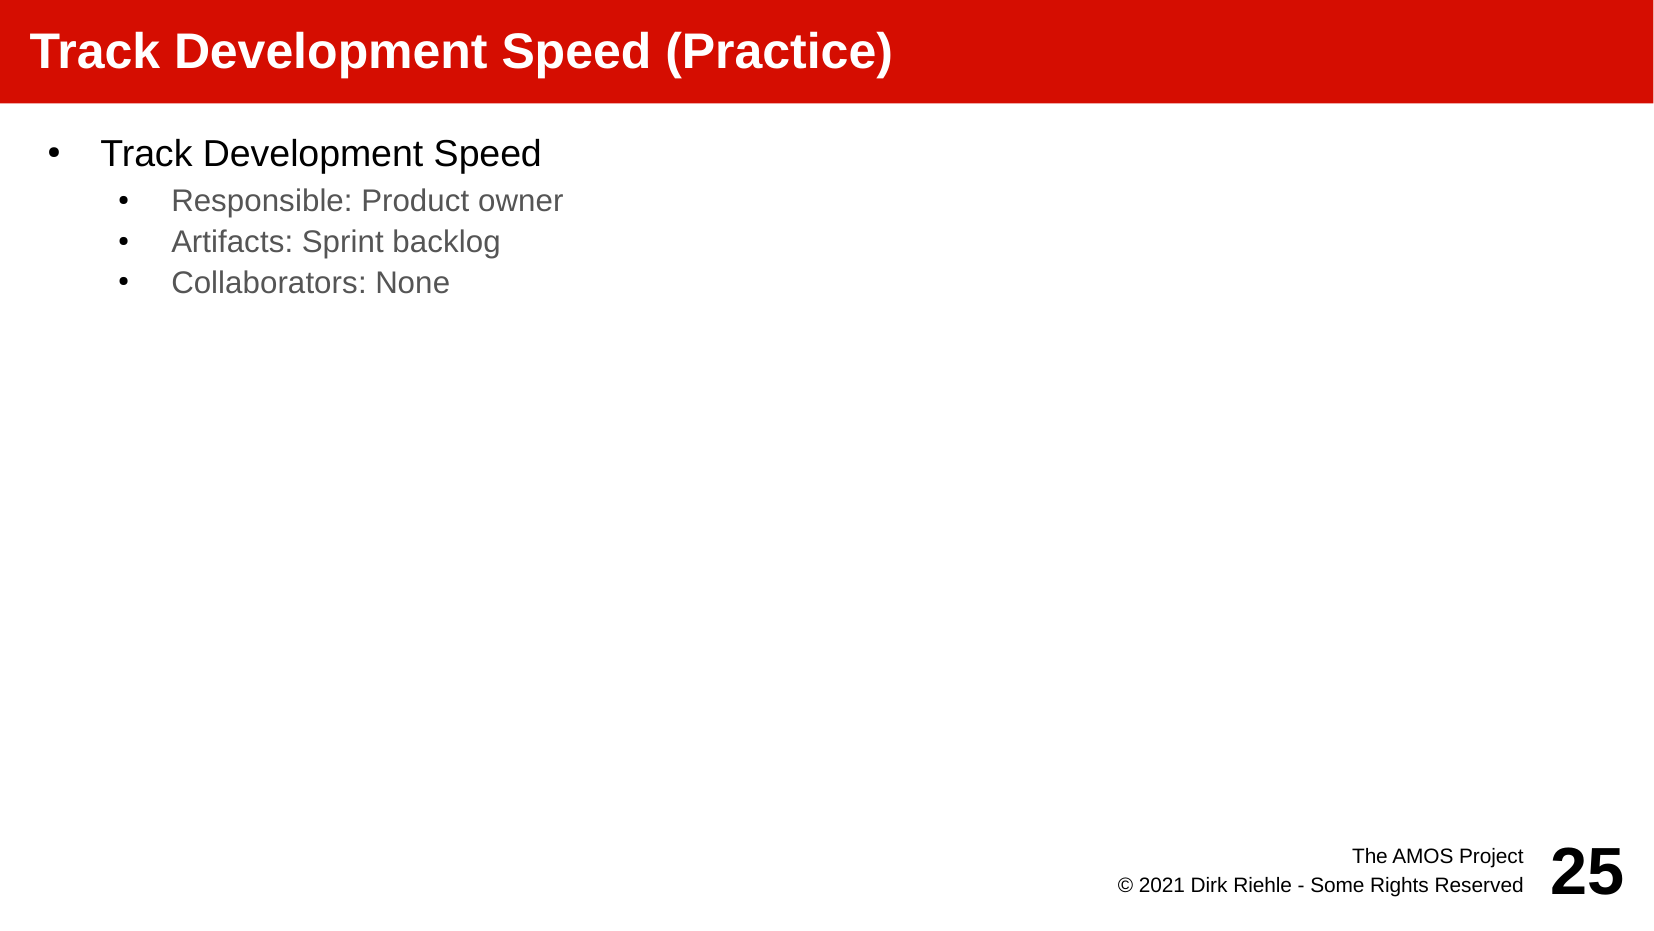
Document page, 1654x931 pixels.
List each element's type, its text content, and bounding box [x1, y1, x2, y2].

list Track Development Speed Responsible: Product owner Artifacts: Sprint backlog Collaborators: None [29, 132, 1625, 813]
title Track Development Speed (Practice) [0, 0, 1654, 104]
